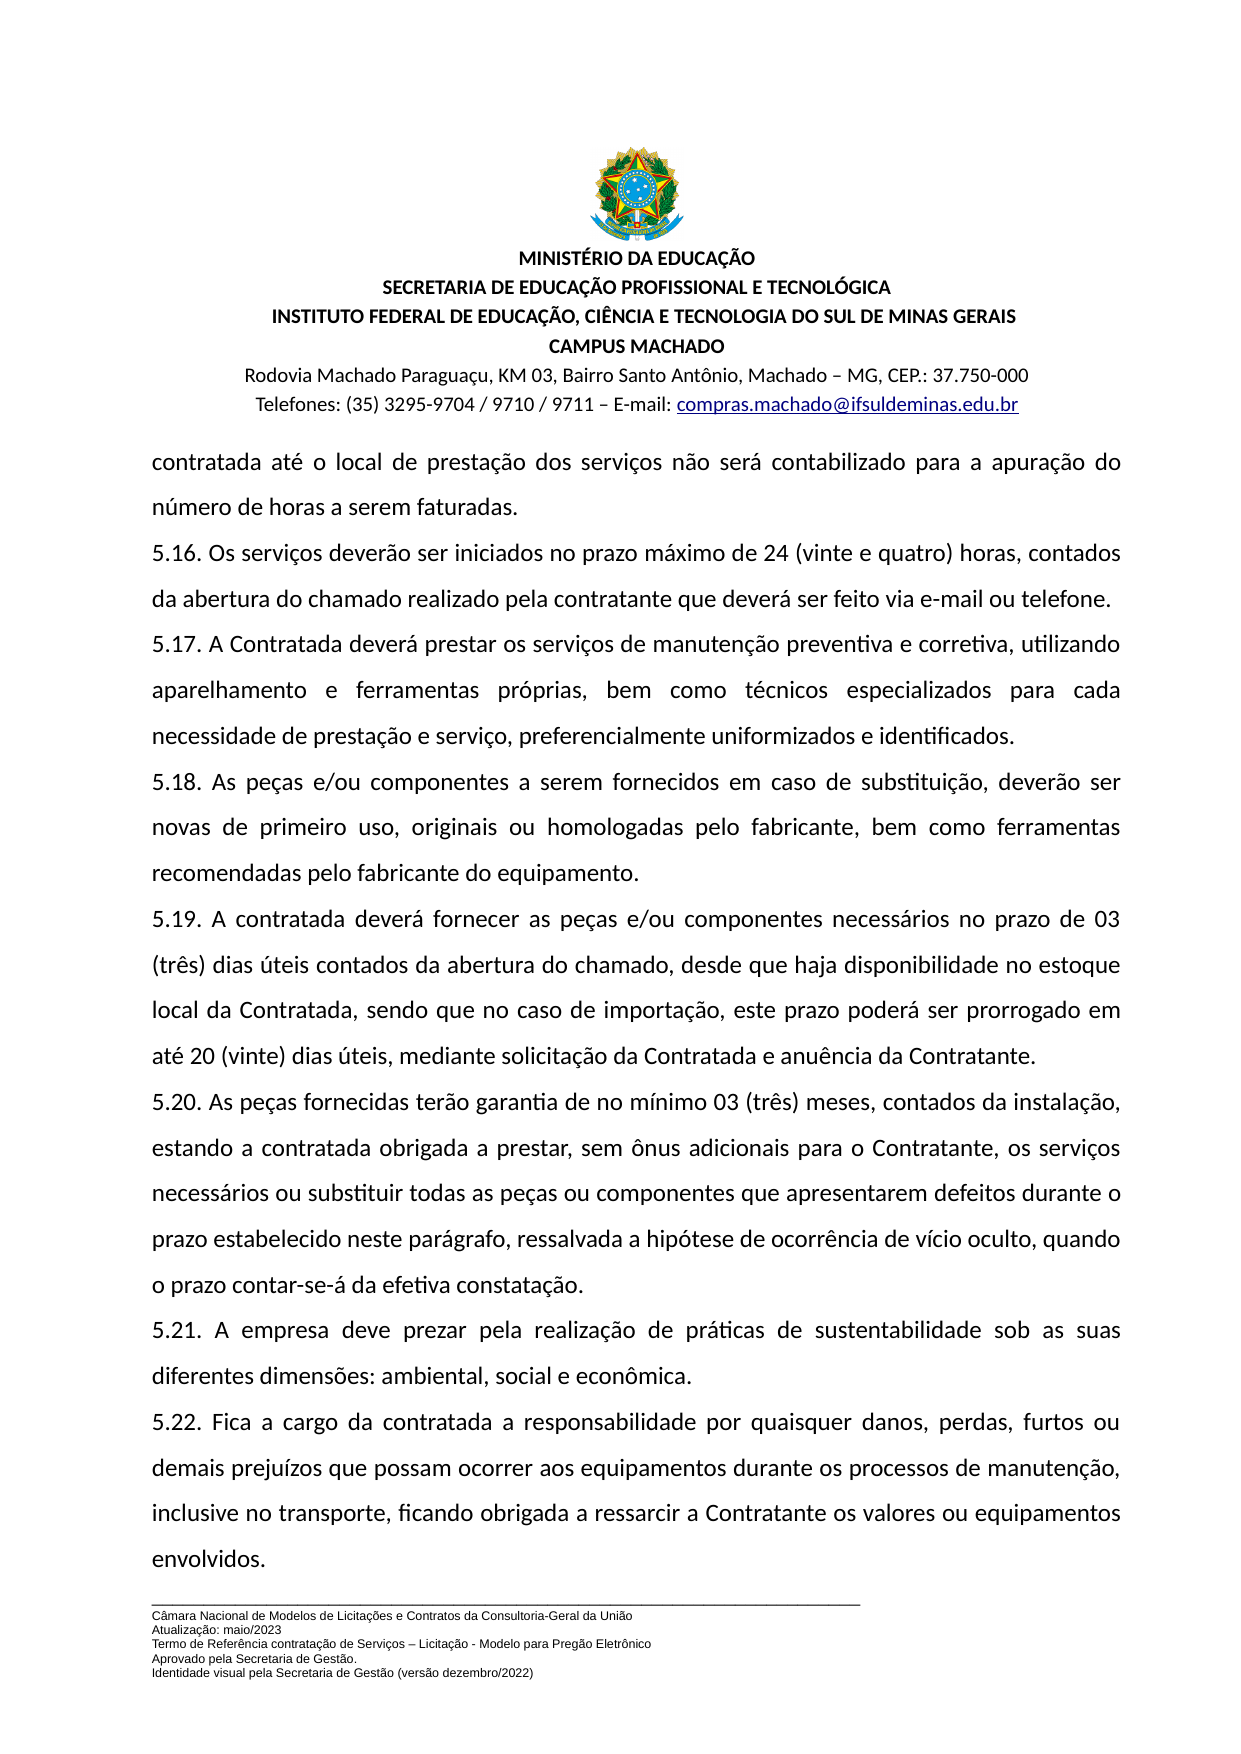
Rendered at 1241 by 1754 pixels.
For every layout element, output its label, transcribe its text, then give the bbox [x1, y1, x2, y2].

text contratada até o local de prestação dos serviços não será contabilizado para a apuração do número de horas a serem faturadas. [152, 446, 1122, 522]
picture [656, 223, 665, 228]
text 5.20. As peças fornecidas terão garantia de no mínimo 03 (três) meses, contados da instalação, estando a contratada obrigada a prestar, sem ônus adicionais para o Contratante, os serviços necessários ou substituir todas as peças ou componentes que apresentarem defeitos durante o prazo estabelecido neste parágrafo, ressalvada a hipótese de ocorrência de vício oculto, quando o prazo contar-se-á da efetiva constatação. [152, 1086, 1122, 1299]
text 5.18. As peças e/ou componentes a serem fornecidos em caso de substituição, deverão ser novas de primeiro uso, originais ou homologadas pelo fabricante, bem como ferramentas recomendadas pelo fabricante do equipamento. [152, 766, 1122, 888]
text 5.22. Fica a cargo da contratada a responsabilidade por quaisquer danos, perdas, furtos ou demais prejuízos que possam ocorrer aos equipamentos durante os processos de manutenção, inclusive no transporte, ficando obrigada a ressarcir a Contratante os valores ou equipamentos envolvidos. [152, 1406, 1122, 1574]
picture [652, 219, 684, 241]
text 5.19. A contratada deverá fornecer as peças e/ou componentes necessários no prazo de 03 (três) dias úteis contados da abertura do chamado, desde que haja disponibilidade no estoque local da Contratada, sendo que no caso de importação, este prazo poderá ser prorrogado em até 20 (vinte) dias úteis, mediante solicitação da Contratada e anuência da Contratante. [152, 903, 1122, 1071]
picture [590, 147, 684, 241]
picture [630, 236, 645, 241]
text 5.21. A empresa deve prezar pela realização de práticas de sustentabilidade sob as suas diferentes dimensões: ambiental, social e econômica. [152, 1314, 1122, 1391]
text 5.16. Os serviços deverão ser iniciados no prazo máximo de 24 (vinte e quatro) horas, contados da abertura do chamado realizado pela contratante que deverá ser feito via e-mail ou telefone. [152, 537, 1122, 613]
text 5.17. A Contratada deverá prestar os serviços de manutenção preventiva e corretiva, utilizando aparelhamento e ferramentas próprias, bem como técnicos especializados para cada necessidade de prestação e serviço, preferencialmente uniformizados e identificados. [152, 629, 1122, 751]
